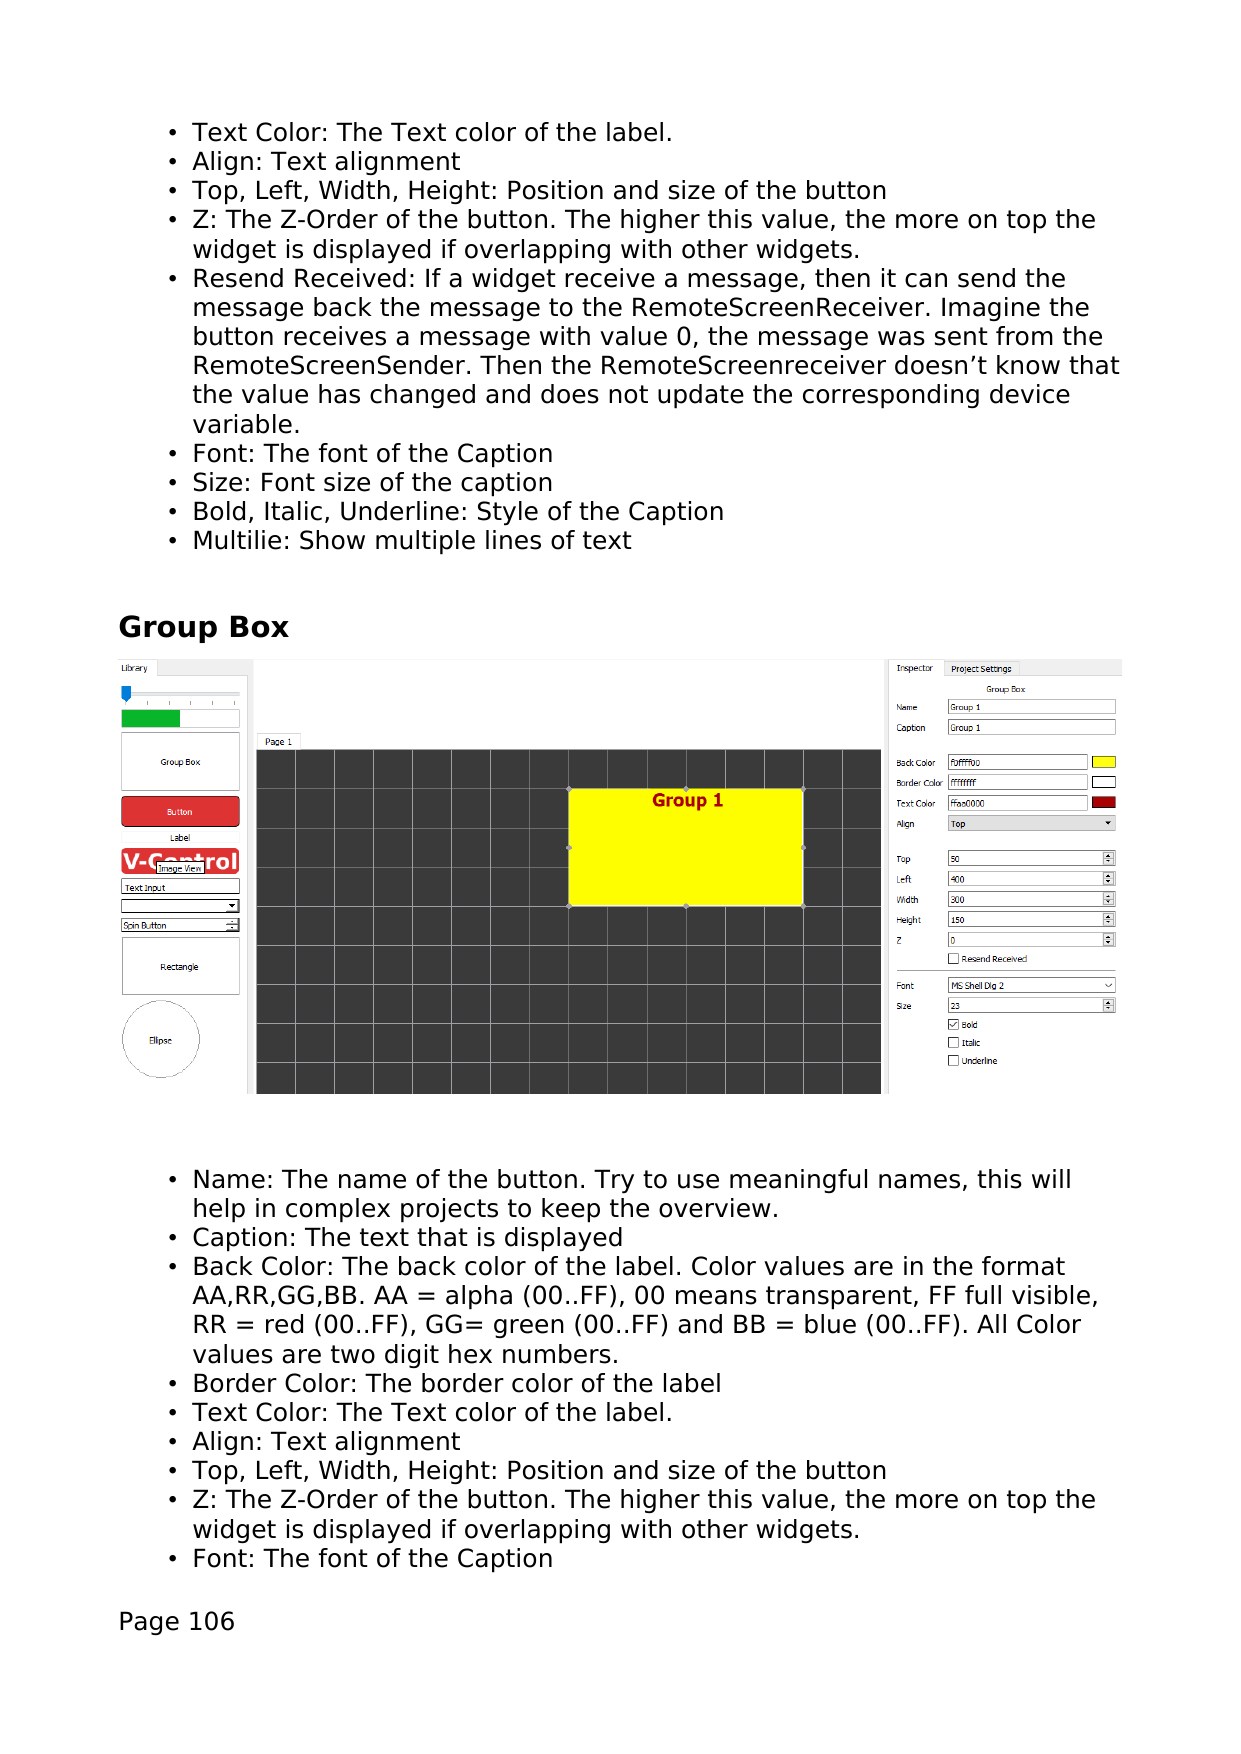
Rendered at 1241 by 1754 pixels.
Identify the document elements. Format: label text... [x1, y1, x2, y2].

list Border Color: The border color of the label [177, 1369, 1122, 1398]
list Back Color: The back color of the label. Color values are in the format AA,RR,GG,BB. AA = alpha (00..FF), 00 means transparent, FF full visible, RR = red (00..FF), GG= green (00..FF) and BB = blue (00..FF). All Color values are two digit hex numbers. [177, 1252, 1122, 1369]
list Bold, Italic, Underline: Style of the Caption [177, 497, 1122, 526]
list Font: The font of the Caption [177, 439, 1122, 468]
picture [118, 656, 1123, 1094]
list Name: The name of the button. Try to use meaningful names, this will help in complex projects to keep the overview. [177, 1165, 1122, 1223]
list Text Color: The Text color of the label. [177, 118, 1122, 147]
list Top, Left, Width, Height: Position and size of the button [177, 176, 1122, 206]
list Caption: The text that is displayed [177, 1223, 1122, 1252]
list Align: Text alignment [177, 147, 1122, 176]
list Font: The font of the Caption [177, 1544, 1122, 1573]
list Multilie: Show multiple lines of text [177, 526, 1122, 556]
list Text Color: The Text color of the label. [177, 1398, 1122, 1427]
list Top, Left, Width, Height: Position and size of the button [177, 1456, 1122, 1486]
list Resend Received: If a widget receive a message, then it can send the message back the message to the RemoteScreenReceiver. Imagine the button receives a message with value 0, the message was sent from the RemoteScreenSender. Then the RemoteScreenreceiver doesn’t know that the value has changed and does not update the corresponding device variable. [177, 264, 1122, 439]
list Z: The Z-Order of the button. The higher this value, the more on top the widget is displayed if overlapping with other widgets. [177, 1486, 1122, 1544]
list Size: Font size of the caption [177, 468, 1122, 497]
subtitle Group Box [118, 610, 1122, 644]
list Align: Text alignment [177, 1427, 1122, 1456]
list Z: The Z-Order of the button. The higher this value, the more on top the widget is displayed if overlapping with other widgets. [177, 206, 1122, 264]
